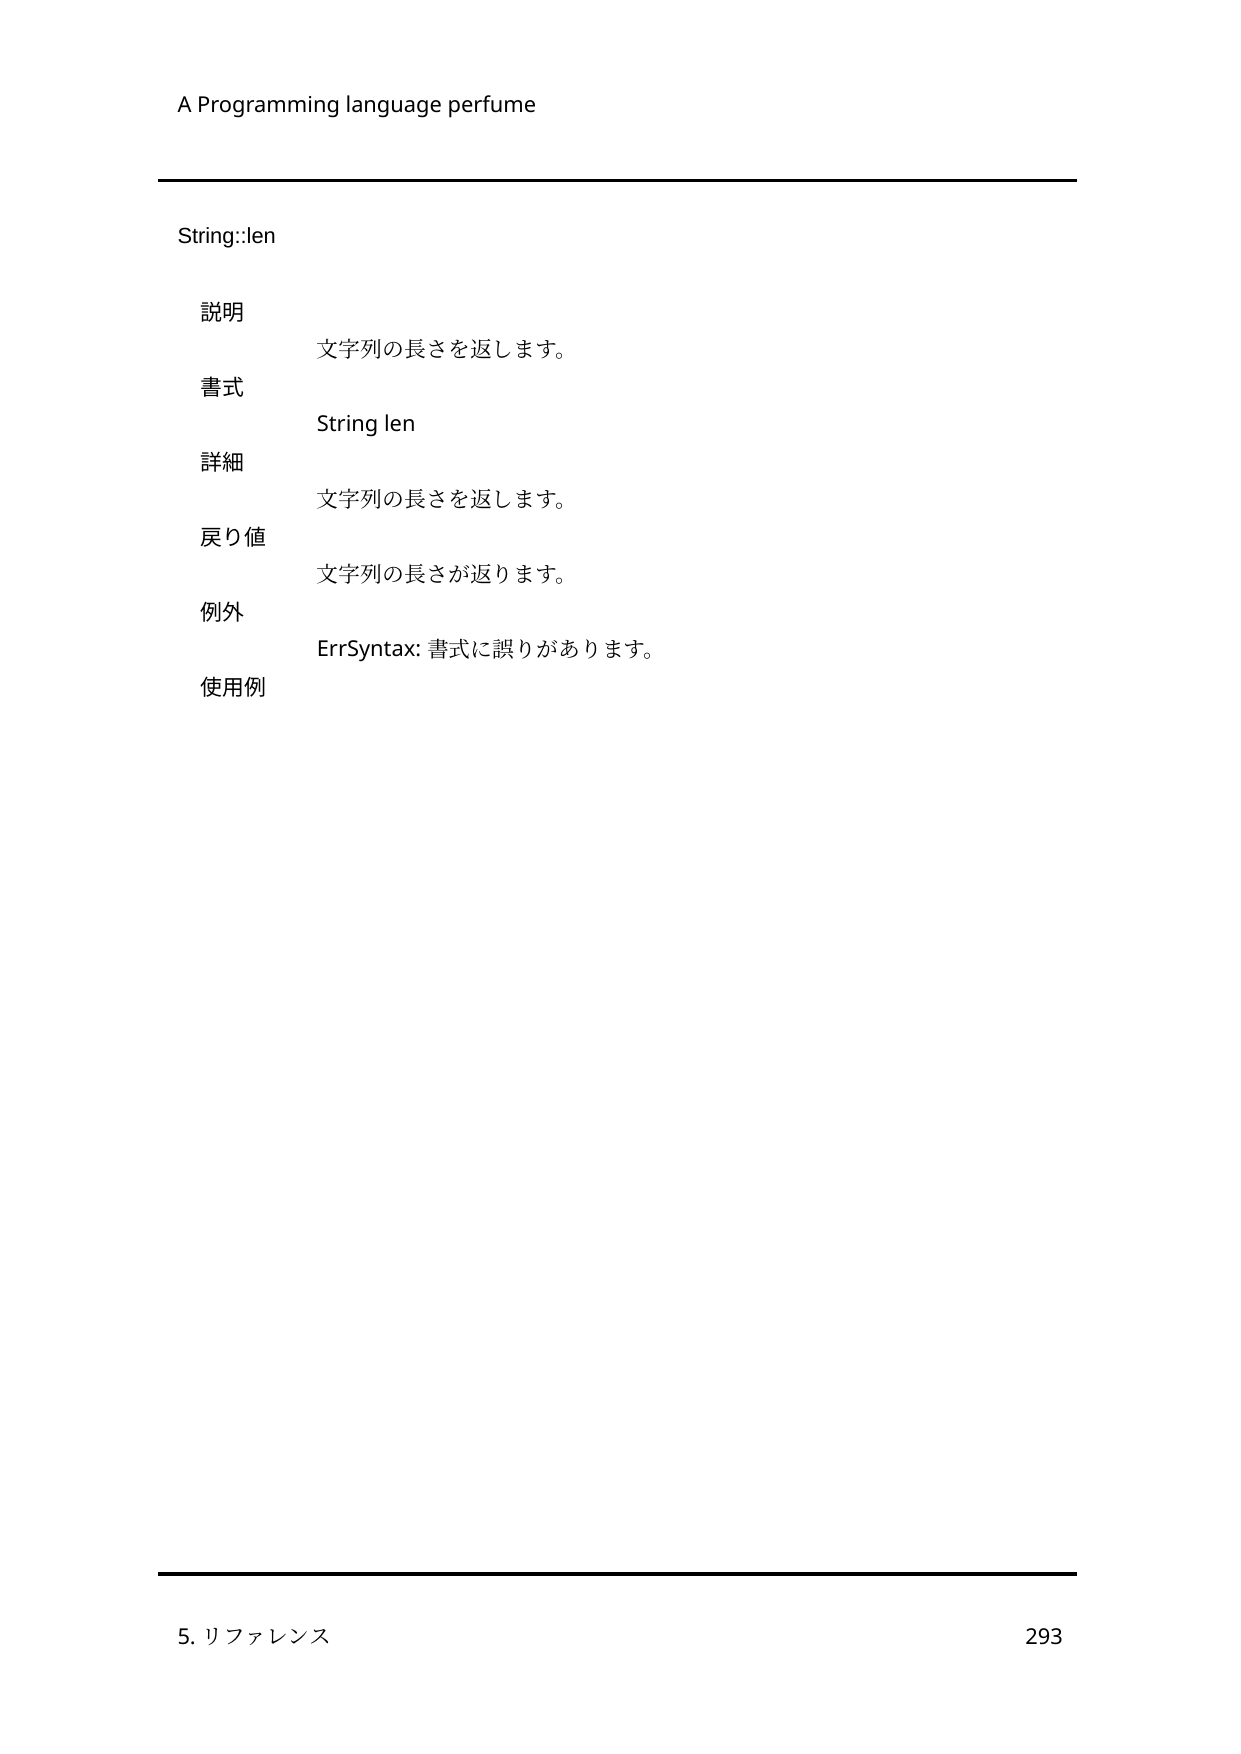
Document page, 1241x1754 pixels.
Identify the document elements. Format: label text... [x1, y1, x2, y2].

table_cell 詳細 [200, 442, 317, 517]
table_cell [317, 667, 1063, 742]
table_header 文字列の長さを返します。 [317, 292, 1063, 367]
table_cell 文字列の長さが返ります。 [317, 517, 1063, 592]
table_cell String len [317, 367, 1063, 442]
table_cell 例外 [200, 592, 317, 667]
table_cell ErrSyntax: 書式に誤りがあります。 [317, 592, 1063, 667]
table_cell 使用例 [200, 667, 317, 742]
table_cell 文字列の長さを返します。 [317, 442, 1063, 517]
table_cell 戻り値 [200, 517, 317, 592]
table_header 説明 [200, 292, 317, 367]
subtitle String::len [177, 217, 1063, 254]
table_cell 書式 [200, 367, 317, 442]
